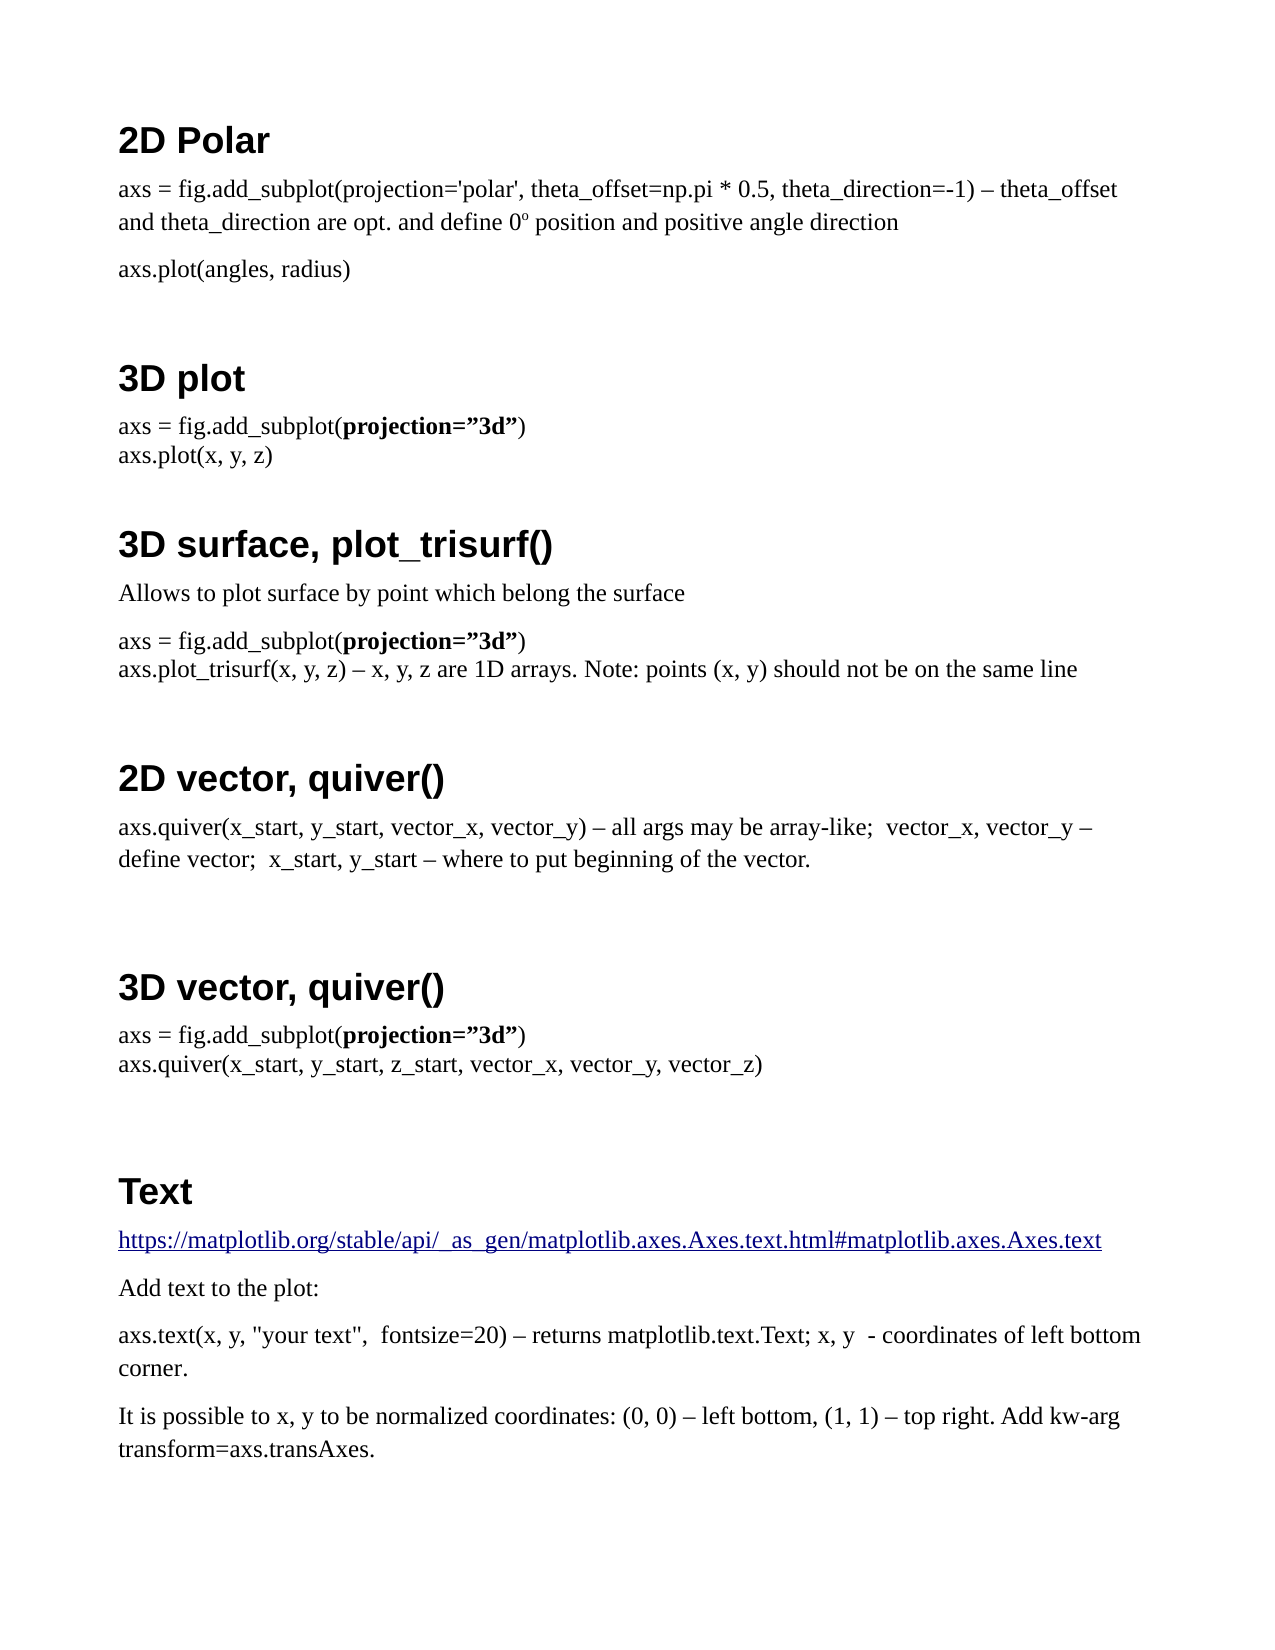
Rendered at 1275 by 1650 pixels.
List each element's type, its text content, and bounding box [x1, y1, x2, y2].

text Add text to the plot: [118, 1273, 1157, 1301]
text axs = fig.add_subplot(projection='polar', theta_offset=np.pi * 0.5, theta_direction=-1) – theta_offset and theta_direction are opt. and define 0o position and positive angle direction [118, 174, 1157, 236]
text axs.quiver(x_start, y_start, z_start, vector_x, vector_y, vector_z) [118, 1049, 1157, 1078]
text Allows to plot surface by point which belong the surface [118, 578, 1157, 607]
subtitle Text [118, 1169, 1157, 1212]
text axs.plot_trisurf(x, y, z) – x, y, z are 1D arrays. Note: points (x, y) should not be on the same line [118, 654, 1157, 683]
text axs = fig.add_subplot(projection=”3d”) [118, 1020, 1157, 1049]
text It is possible to x, y to be normalized coordinates: (0, 0) – left bottom, (1, 1) – top right. Add kw-arg transform=axs.transAxes. [118, 1401, 1157, 1463]
text axs = fig.add_subplot(projection=”3d”) [118, 411, 1157, 440]
text axs.text(x, y, "your text", fontsize=20) – returns matplotlib.text.Text; x, y - coordinates of left bottom corner. [118, 1320, 1157, 1382]
text https://matplotlib.org/stable/api/_as_gen/matplotlib.axes.Axes.text.html#matplotlib.axes.Axes.text [118, 1225, 1157, 1254]
subtitle 2D Polar [118, 118, 1157, 161]
text axs = fig.add_subplot(projection=”3d”) [118, 626, 1157, 654]
text axs.plot(x, y, z) [118, 440, 1157, 469]
subtitle 3D surface, plot_trisurf() [118, 523, 1157, 566]
text axs.plot(angles, radius) [118, 254, 1157, 283]
text axs.quiver(x_start, y_start, vector_x, vector_y) – all args may be array-like; vector_x, vector_y – define vector; x_start, y_start – where to put beginning of the vector. [118, 812, 1157, 873]
subtitle 2D vector, quiver() [118, 756, 1157, 799]
subtitle 3D plot [118, 356, 1157, 399]
subtitle 3D vector, quiver() [118, 965, 1157, 1008]
